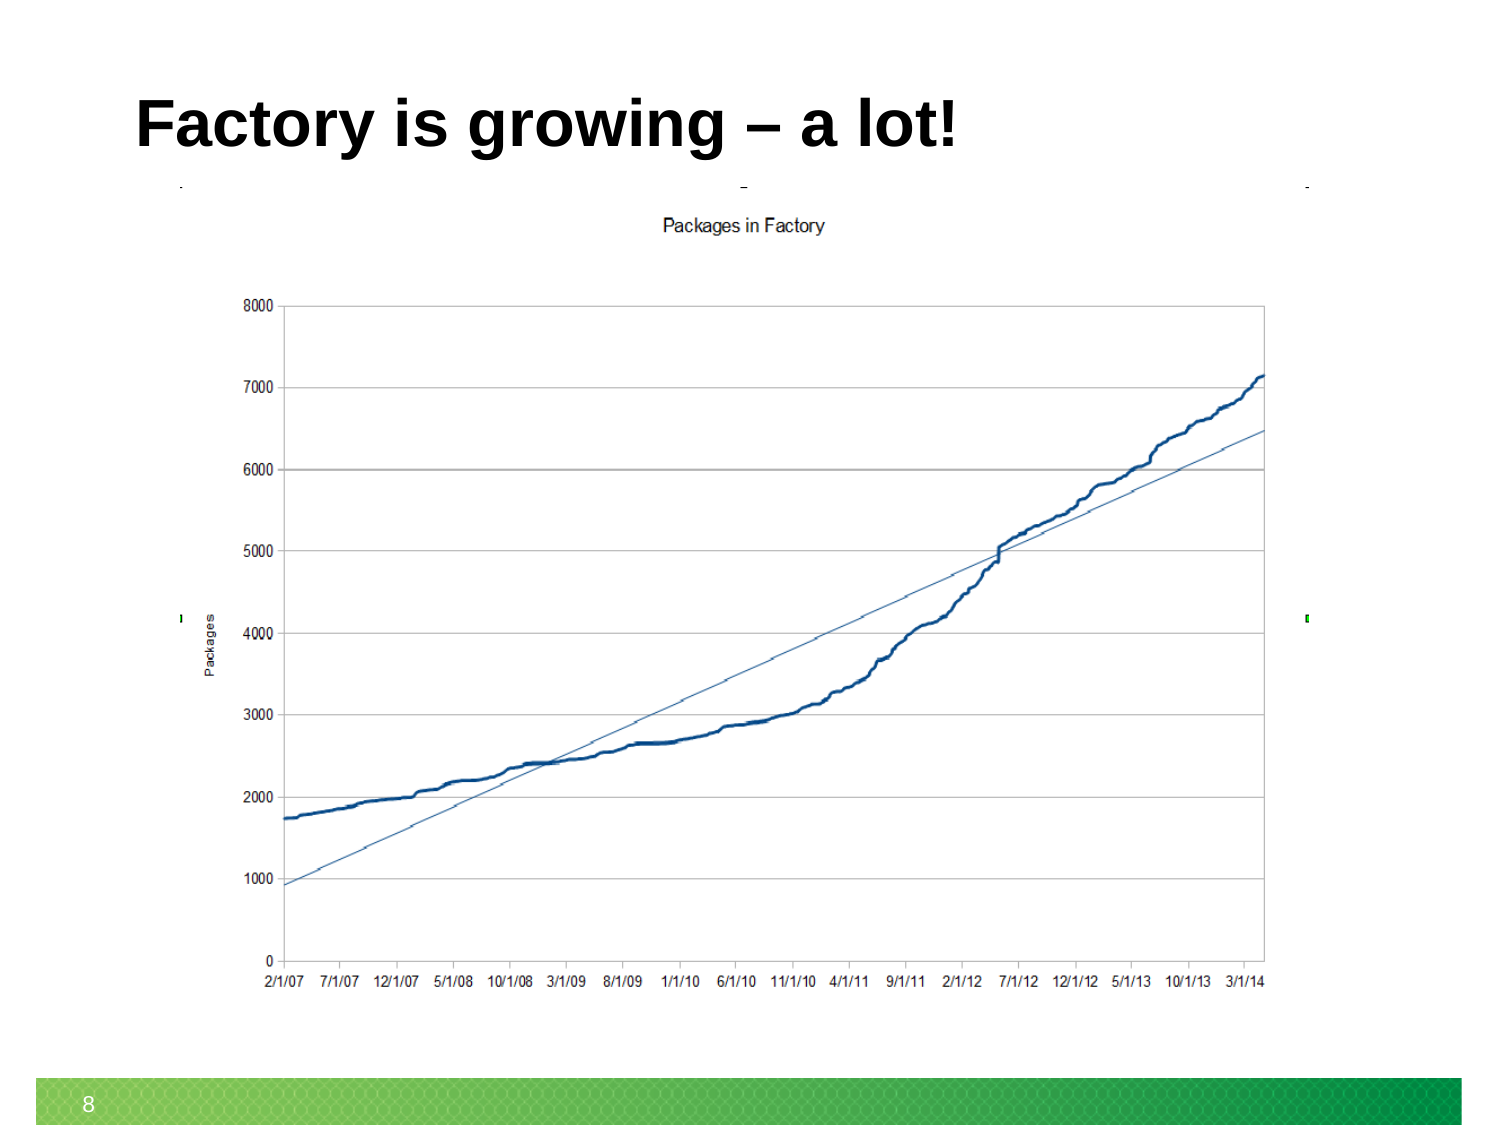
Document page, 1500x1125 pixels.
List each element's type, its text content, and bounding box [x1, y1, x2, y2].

title Factory is growing – a lot! [135, 41, 1372, 204]
picture [180, 187, 1309, 1006]
picture [36, 1078, 1462, 1125]
